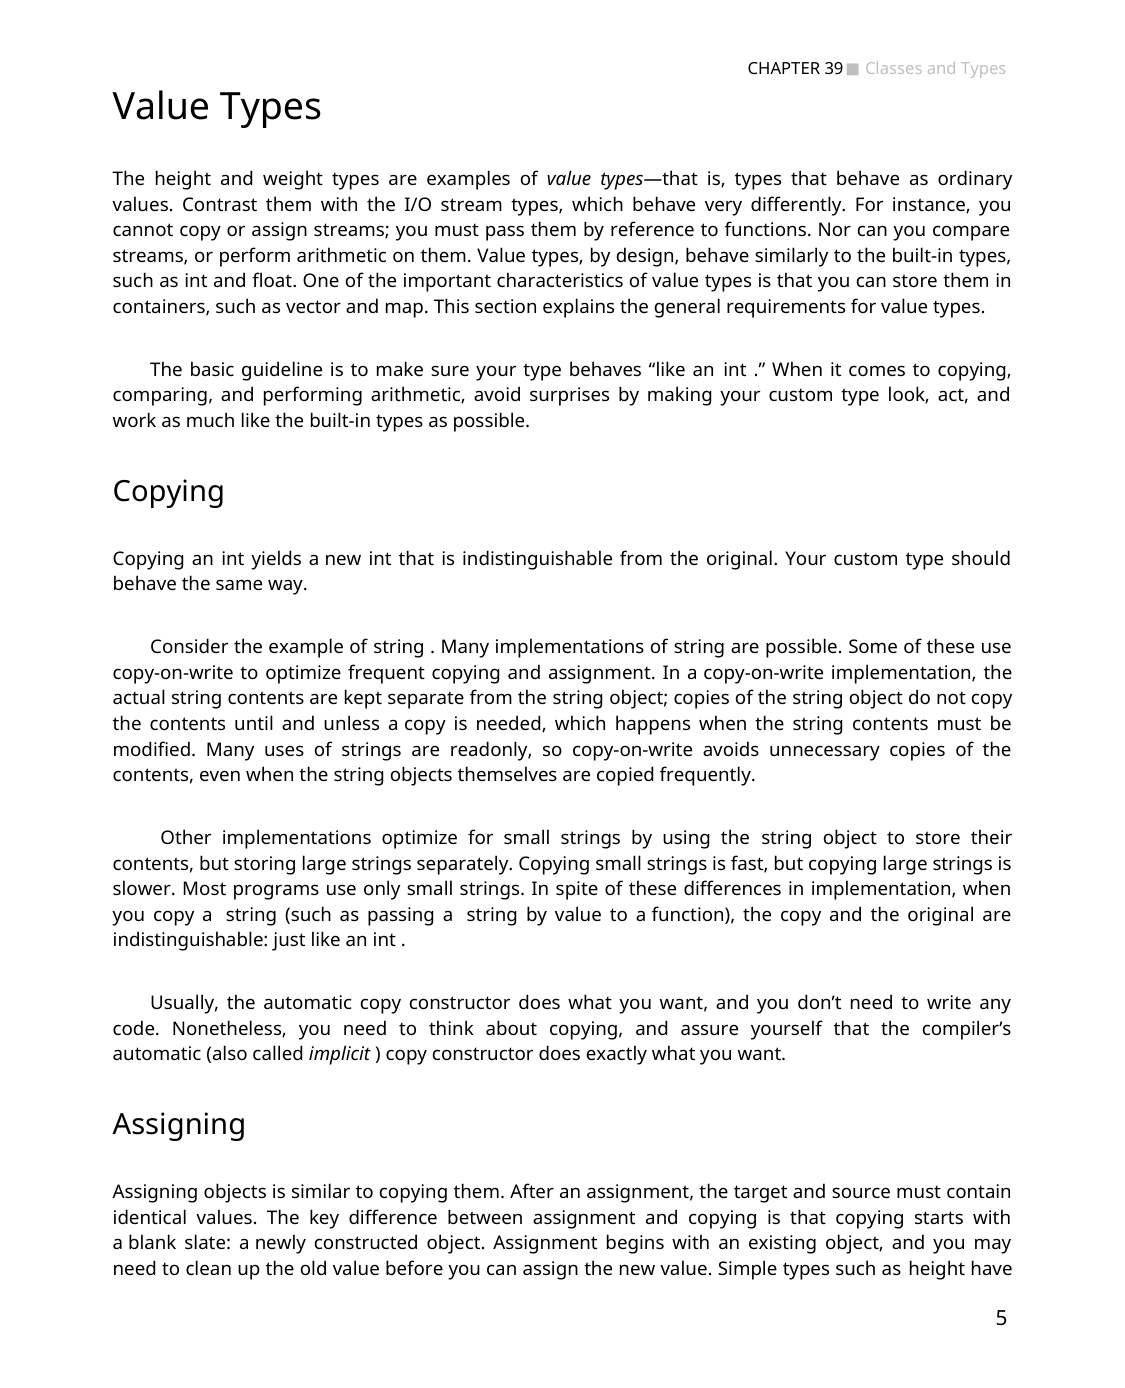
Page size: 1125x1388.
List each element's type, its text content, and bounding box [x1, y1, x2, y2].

text The basic guideline is to make sure your type behaves “like an int .” When it comes to copying, comparing, and performing arithmetic, avoid surprises by making your custom type look, act, and work as much like the built-in types as possible. [112, 356, 1012, 433]
subtitle Copying [112, 470, 1012, 510]
text Copying an int yields a new int that is indistinguishable from the original. Your custom type should behave the same way. [112, 545, 1012, 596]
subtitle Value Types [112, 79, 1012, 130]
text Usually, the automatic copy constructor does what you want, and you don’t need to write any code. Nonetheless, you need to think about copying, and assure yourself that the compiler’s automatic (also called implicit ) copy constructor does exactly what you want. [112, 989, 1012, 1066]
text Assigning objects is similar to copying them. After an assignment, the target and source must contain identical values. The key difference between assignment and copying is that copying starts with a blank slate: a newly constructed object. Assignment begins with an existing object, and you may need to clean up the old value before you can assign the new value. Simple types such as height have [112, 1179, 1012, 1281]
text The height and weight types are examples of value types—that is, types that behave as ordinary values. Contrast them with the I/O stream types, which behave very differently. For instance, you cannot copy or assign streams; you must pass them by reference to functions. Nor can you compare streams, or perform arithmetic on them. Value types, by design, behave similarly to the built-in types, such as int and float. One of the important characteristics of value types is that you can store them in containers, such as vector and map. This section explains the general requirements for value types. [112, 165, 1012, 318]
subtitle Assigning [112, 1103, 1012, 1143]
text Consider the example of string . Many implementations of string are possible. Some of these use copy-on-write to optimize frequent copying and assignment. In a copy-on-write implementation, the actual string contents are kept separate from the string object; copies of the string object do not copy the contents until and unless a copy is needed, which happens when the string contents must be modified. Many uses of strings are readonly, so copy-on-write avoids unnecessary copies of the contents, even when the string objects themselves are copied frequently. [112, 634, 1012, 787]
text Other implementations optimize for small strings by using the string object to store their contents, but storing large strings separately. Copying small strings is fast, but copying large strings is slower. Most programs use only small strings. In spite of these differences in implementation, when you copy a string (such as passing a string by value to a function), the copy and the original are indistinguishable: just like an int . [112, 824, 1012, 952]
